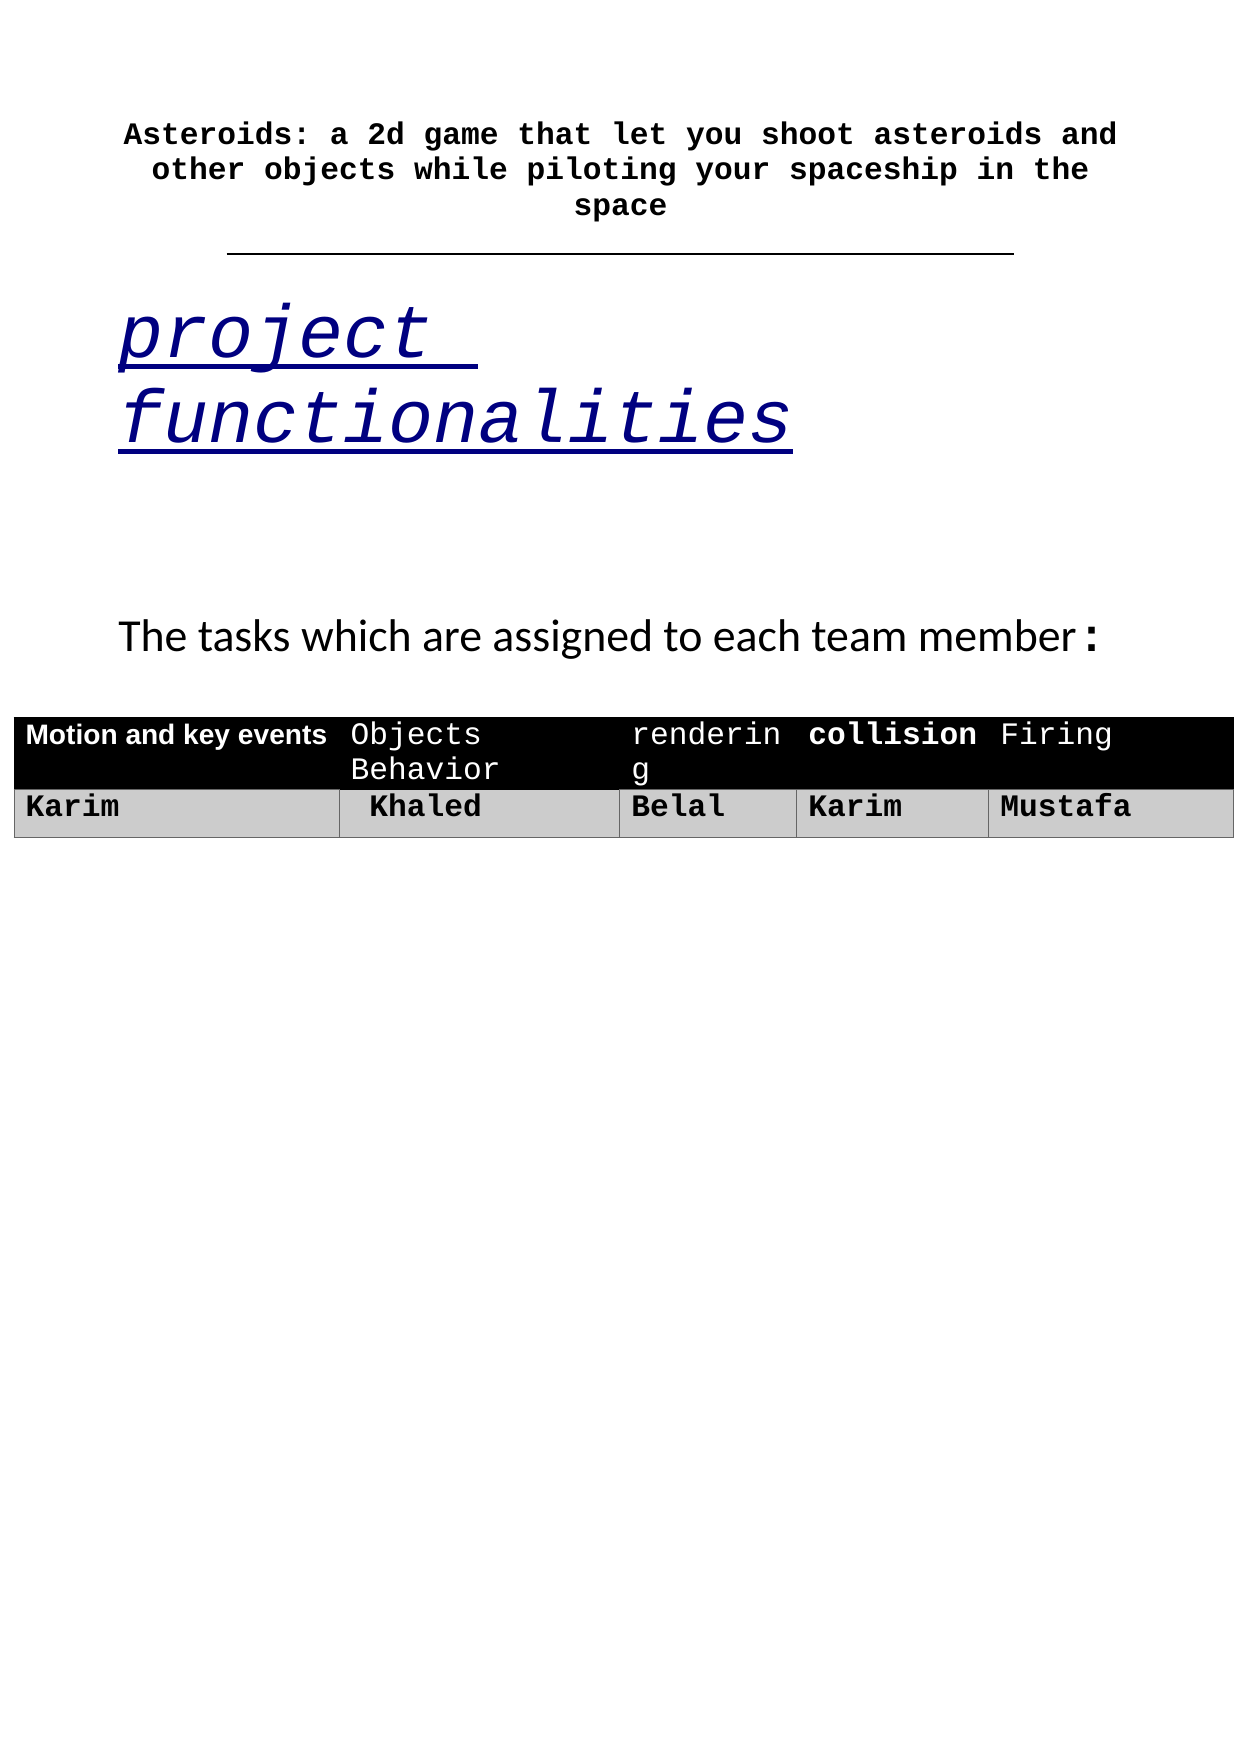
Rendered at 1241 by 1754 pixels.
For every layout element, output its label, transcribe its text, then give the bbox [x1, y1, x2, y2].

table_header Objects Behavior [340, 718, 619, 789]
table_cell Khaled [340, 790, 619, 837]
table_header Motion and key events [15, 718, 339, 789]
table_cell Karim [797, 790, 988, 837]
text The tasks which are assigned to each team member: [118, 607, 1122, 665]
table_header rendering [620, 718, 797, 789]
table_cell Belal [620, 790, 796, 837]
table_header collision [797, 718, 989, 789]
table_cell Karim [15, 790, 339, 837]
text Asteroids: a 2d game that let you shoot asteroids and other objects while piloting your spaceship in the space [118, 118, 1122, 224]
table_header Firing [989, 718, 1233, 789]
text project functionalities [118, 295, 1122, 465]
table_cell Mustafa [989, 790, 1233, 837]
